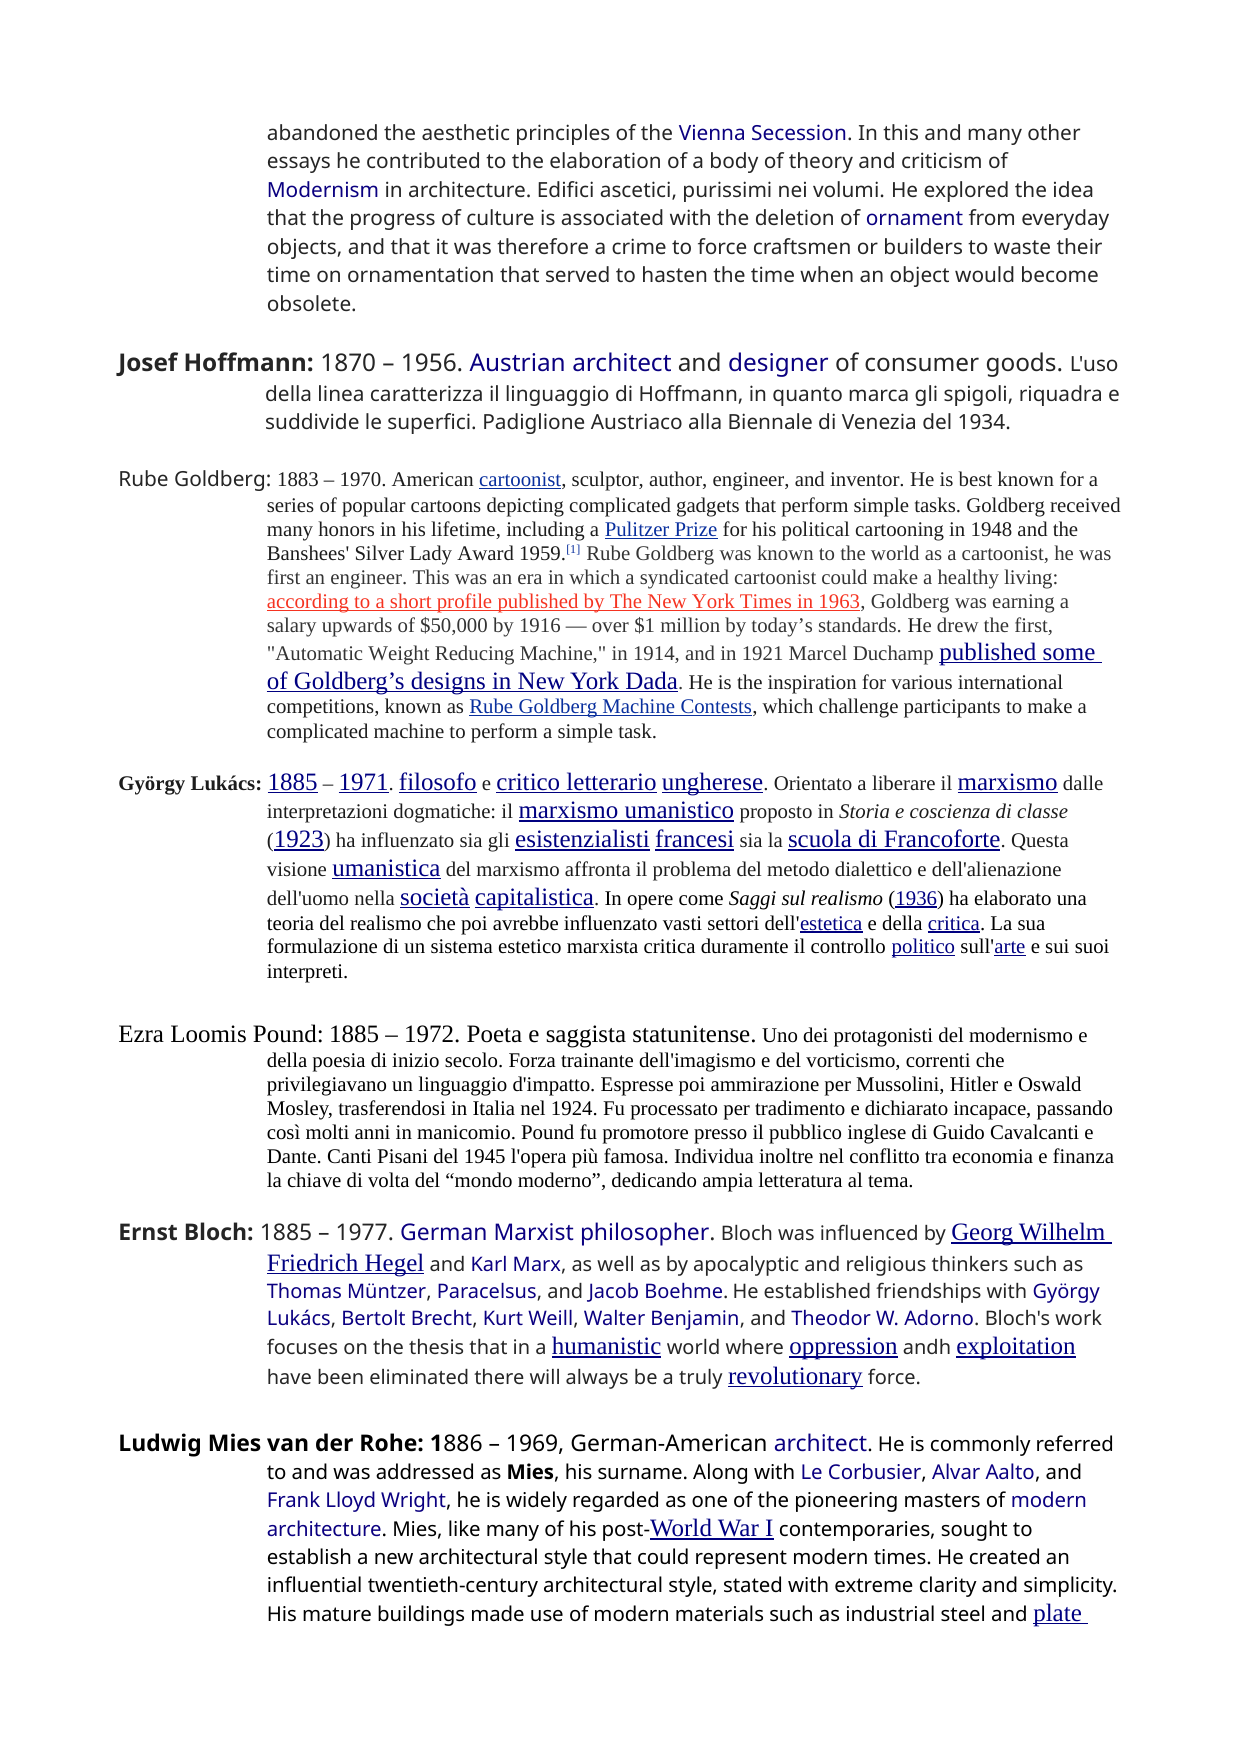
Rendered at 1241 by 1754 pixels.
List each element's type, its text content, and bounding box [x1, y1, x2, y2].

text abandoned the aesthetic principles of the Vienna Secession. In this and many other essays he contributed to the elaboration of a body of theory and criticism of Modernism in architecture. Edifici ascetici, purissimi nei volumi. He explored the idea that the progress of culture is associated with the deletion of ornament from everyday objects, and that it was therefore a crime to force craftsmen or builders to waste their time on ornamentation that served to hasten the time when an object would become obsolete. [118, 118, 1122, 317]
text Josef Hoffmann: 1870 – 1956. Austrian architect and designer of consumer goods. L'uso della linea caratterizza il linguaggio di Hoffmann, in quanto marca gli spigoli, riquadra e suddivide le superfici. Padiglione Austriaco alla Biennale di Venezia del 1934. [118, 346, 1122, 436]
text Ernst Bloch: 1885 – 1977. German Marxist philosopher. Bloch was influenced by Georg Wilhelm Friedrich Hegel and Karl Marx, as well as by apocalyptic and religious thinkers such as Thomas Müntzer, Paracelsus, and Jacob Boehme. He established friendships with György Lukács, Bertolt Brecht, Kurt Weill, Walter Benjamin, and Theodor W. Adorno. Bloch's work focuses on the thesis that in a humanistic world where oppression andh exploitation have been eliminated there will always be a truly revolutionary force. [118, 1216, 1122, 1390]
text György Lukács: 1885 – 1971. filosofo e critico letterario ungherese. Orientato a liberare il marxismo dalle interpretazioni dogmatiche: il marxismo umanistico proposto in Storia e coscienza di classe (1923) ha influenzato sia gli esistenzialisti francesi sia la scuola di Francoforte. Questa visione umanistica del marxismo affronta il problema del metodo dialettico e dell'alienazione dell'uomo nella società capitalistica. In opere come Saggi sul realismo (1936) ha elaborato una teoria del realismo che poi avrebbe influenzato vasti settori dell'estetica e della critica. La sua formulazione di un sistema estetico marxista critica duramente il controllo politico sull'arte e sui suoi interpreti. [118, 767, 1122, 983]
text Ludwig Mies van der Rohe: 1886 – 1969, German-American architect. He is commonly referred to and was addressed as Mies, his surname. Along with Le Corbusier, Alvar Aalto, and Frank Lloyd Wright, he is widely regarded as one of the pioneering masters of modern architecture. Mies, like many of his post-World War I contemporaries, sought to establish a new architectural style that could represent modern times. He created an influential twentieth-century architectural style, stated with extreme clarity and simplicity. His mature buildings made use of modern materials such as industrial steel and plate [118, 1427, 1122, 1627]
text Ezra Loomis Pound: 1885 – 1972. Poeta e saggista statunitense. Uno dei protagonisti del modernismo e della poesia di inizio secolo. Forza trainante dell'imagismo e del vorticismo, correnti che privilegiavano un linguaggio d'impatto. Espresse poi ammirazione per Mussolini, Hitler e Oswald Mosley, trasferendosi in Italia nel 1924. Fu processato per tradimento e dichiarato incapace, passando così molti anni in manicomio. Pound fu promotore presso il pubblico inglese di Guido Cavalcanti e Dante. Canti Pisani del 1945 l'opera più famosa. Individua inoltre nel conflitto tra economia e finanza la chiave di volta del “mondo moderno”, dedicando ampia letteratura al tema. [118, 1019, 1122, 1192]
text Rube Goldberg: 1883 – 1970. American cartoonist, sculptor, author, engineer, and inventor. He is best known for a series of popular cartoons depicting complicated gadgets that perform simple tasks. Goldberg received many honors in his lifetime, including a Pulitzer Prize for his political cartooning in 1948 and the Banshees' Silver Lady Award 1959.[1] Rube Goldberg was known to the world as a cartoonist, he was first an engineer. This was an era in which a syndicated cartoonist could make a healthy living: according to a short profile published by The New York Times in 1963, Goldberg was earning a salary upwards of $50,000 by 1916 — over $1 million by today’s standards. He drew the first, "Automatic Weight Reducing Machine," in 1914, and in 1921 Marcel Duchamp published some of Goldberg’s designs in New York Dada. He is the inspiration for various international competitions, known as Rube Goldberg Machine Contests, which challenge participants to make a complicated machine to perform a simple task. [118, 464, 1122, 743]
